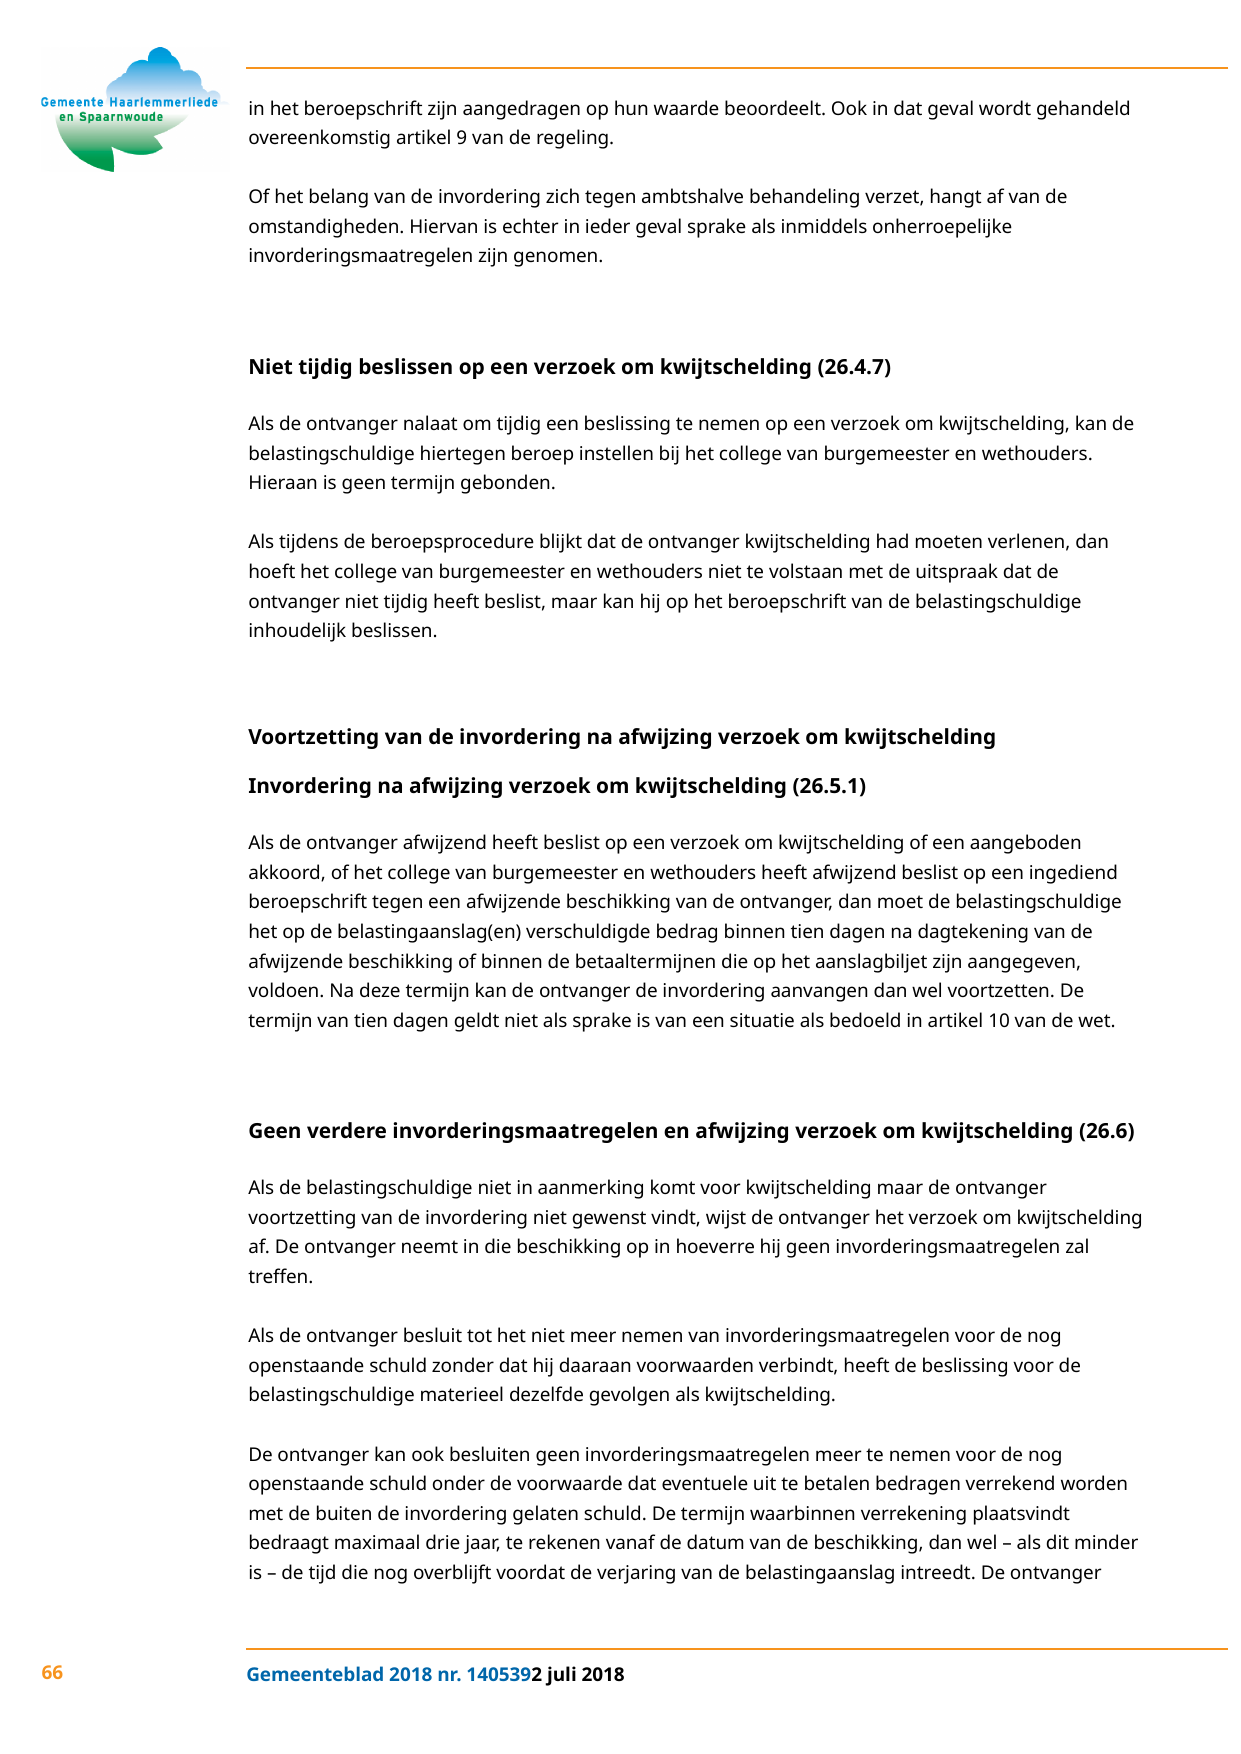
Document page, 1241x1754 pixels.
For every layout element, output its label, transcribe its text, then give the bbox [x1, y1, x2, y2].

text Voortzetting van de invordering na afwijzing verzoek om kwijtschelding [248, 722, 1152, 751]
text Als de ontvanger besluit tot het niet meer nemen van invorderingsmaatregelen voor de nog openstaande schuld zonder dat hij daaraan voorwaarden verbindt, heeft de beslissing voor de belastingschuldige materieel dezelfde gevolgen als kwijtschelding. [248, 1322, 1152, 1407]
text Als tijdens de beroepsprocedure blijkt dat de ontvanger kwijtschelding had moeten verlenen, dan hoeft het college van burgemeester en wethouders niet te volstaan met de uitspraak dat de ontvanger niet tijdig heeft beslist, maar kan hij op het beroepschrift van de belastingschuldige inhoudelijk beslissen. [248, 529, 1152, 643]
picture [41, 47, 231, 172]
text De ontvanger kan ook besluiten geen invorderingsmaatregelen meer te nemen voor de nog openstaande schuld onder de voorwaarde dat eventuele uit te betalen bedragen verrekend worden met de buiten de invordering gelaten schuld. De termijn waarbinnen verrekening plaatsvindt bedraagt maximaal drie jaar, te rekenen vanaf de datum van de beschikking, dan wel – als dit minder is – de tijd die nog overblijft voordat de verjaring van de belastingaanslag intreedt. De ontvanger [248, 1441, 1152, 1585]
text Geen verdere invorderingsmaatregelen en afwijzing verzoek om kwijtschelding (26.6) [248, 1117, 1152, 1145]
text Als de ontvanger nalaat om tijdig een beslissing te nemen op een verzoek om kwijtschelding, kan de belastingschuldige hiertegen beroep instellen bij het college van burgemeester en wethouders. Hieraan is geen termijn gebonden. [248, 410, 1152, 495]
text Invordering na afwijzing verzoek om kwijtschelding (26.5.1) [248, 771, 1152, 800]
text Niet tijdig beslissen op een verzoek om kwijtschelding (26.4.7) [248, 352, 1152, 381]
text in het beroepschrift zijn aangedragen op hun waarde beoordeelt. Ook in dat geval wordt gehandeld overeenkomstig artikel 9 van de regeling. [248, 95, 1152, 150]
text Of het belang van de invordering zich tegen ambtshalve behandeling verzet, hangt af van de omstandigheden. Hiervan is echter in ieder geval sprake als inmiddels onherroepelijke invorderingsmaatregelen zijn genomen. [248, 183, 1152, 268]
text Als de ontvanger afwijzend heeft beslist op een verzoek om kwijtschelding of een aangeboden akkoord, of het college van burgemeester en wethouders heeft afwijzend beslist op een ingediend beroepschrift tegen een afwijzende beschikking van de ontvanger, dan moet de belastingschuldige het op de belastingaanslag(en) verschuldigde bedrag binnen tien dagen na dagtekening van de afwijzende beschikking of binnen de betaaltermijnen die op het aanslagbiljet zijn aangegeven, voldoen. Na deze termijn kan de ontvanger de invordering aanvangen dan wel voortzetten. De termijn van tien dagen geldt niet als sprake is van een situatie als bedoeld in artikel 10 van de wet. [248, 829, 1152, 1033]
text Als de belastingschuldige niet in aanmerking komt voor kwijtschelding maar de ontvanger voortzetting van de invordering niet gewenst vindt, wijst de ontvanger het verzoek om kwijtschelding af. De ontvanger neemt in die beschikking op in hoeverre hij geen invorderingsmaatregelen zal treffen. [248, 1174, 1152, 1289]
